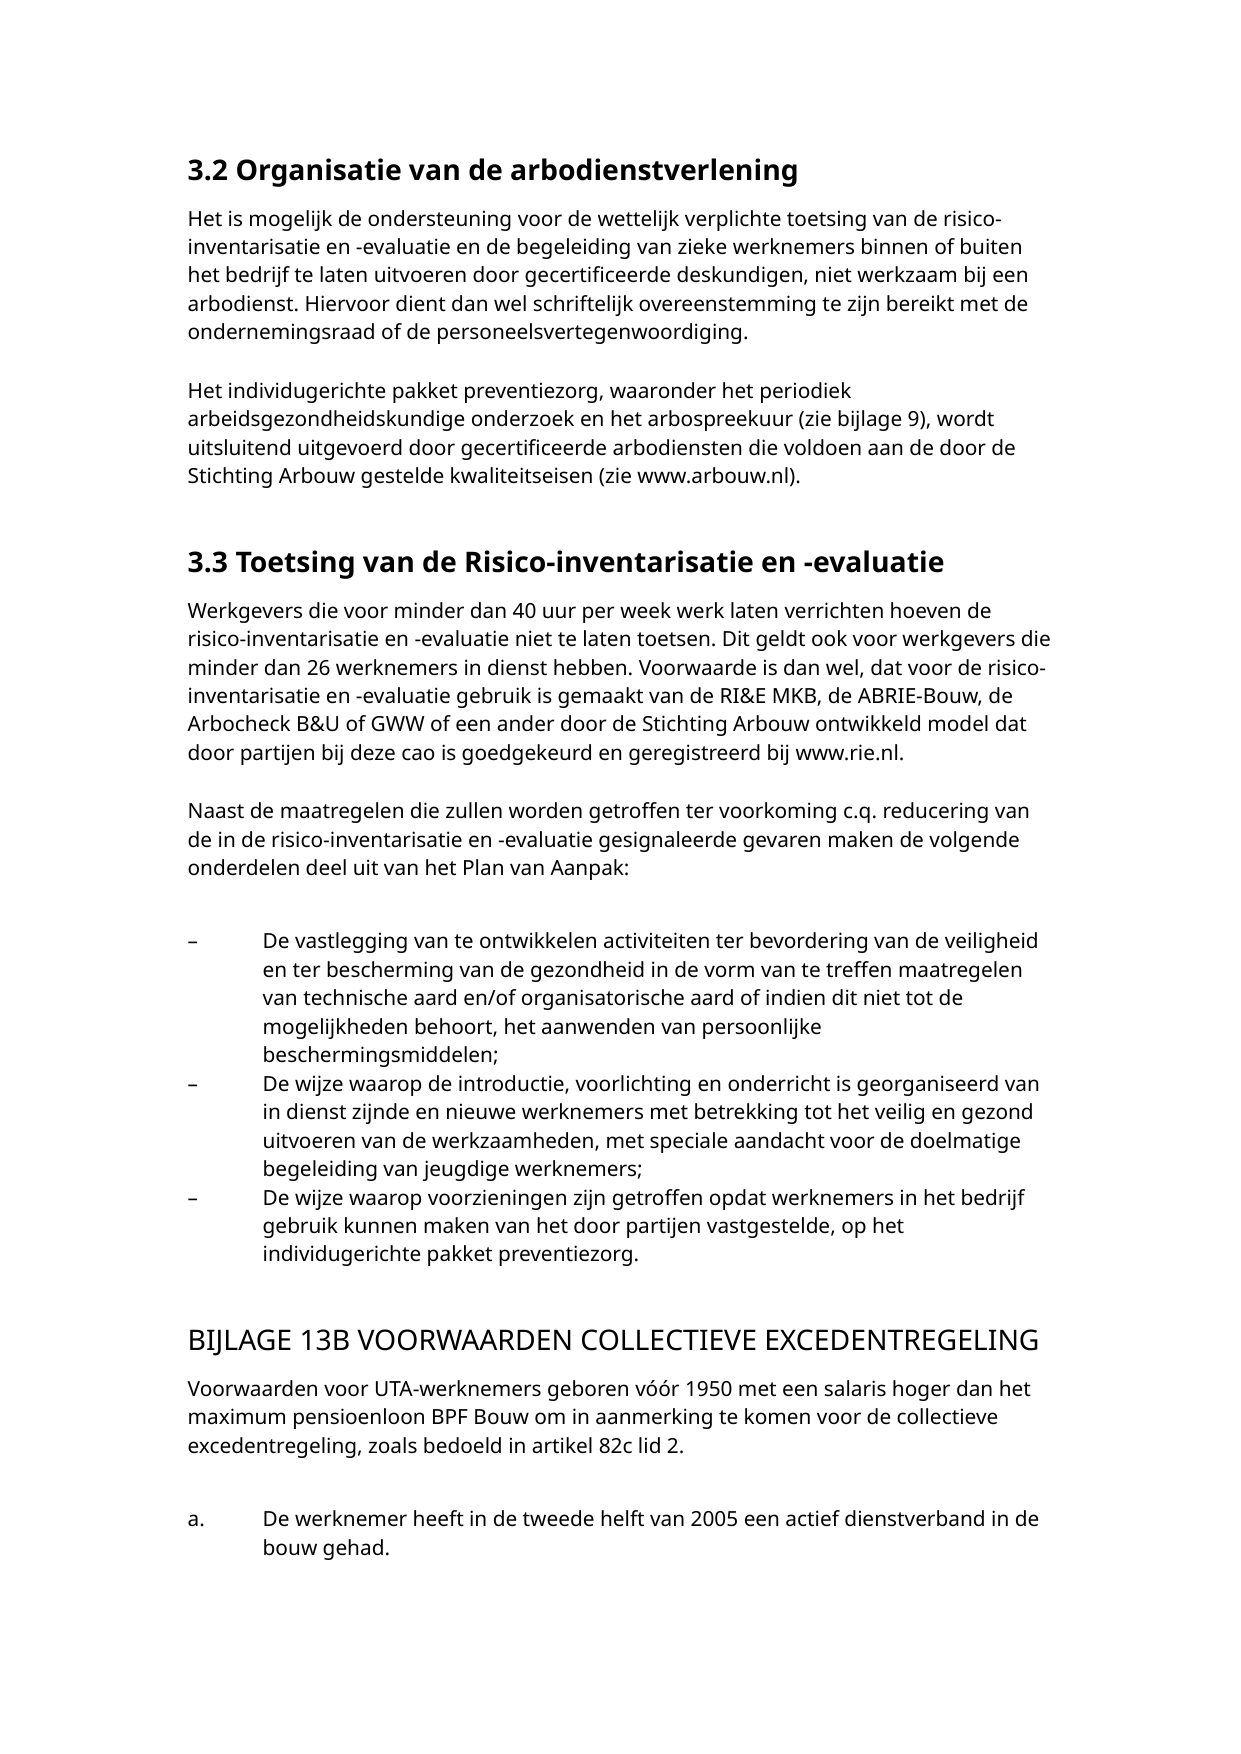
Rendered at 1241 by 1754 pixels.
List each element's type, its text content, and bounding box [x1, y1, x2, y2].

list De vastlegging van te ontwikkelen activiteiten ter bevordering van de veiligheid en ter bescherming van de gezondheid in de vorm van te treffen maatregelen van technische aard en/of organisatorische aard of indien dit niet tot de mogelijkheden behoort, het aanwenden van persoonlijke beschermingsmiddelen; [187, 927, 1053, 1069]
subtitle BIJLAGE 13B VOORWAARDEN COLLECTIEVE EXCEDENTREGELING [187, 1320, 1053, 1359]
text Het is mogelijk de ondersteuning voor de wettelijk verplichte toetsing van de risico-inventarisatie en -evaluatie en de begeleiding van zieke werknemers binnen of buiten het bedrijf te laten uitvoeren door gecertificeerde deskundigen, niet werkzaam bij een arbodienst. Hiervoor dient dan wel schriftelijk overeenstemming te zijn bereikt met de ondernemingsraad of de personeelsvertegenwoordiging. [187, 204, 1053, 346]
list De wijze waarop de introductie, voorlichting en onderricht is georganiseerd van in dienst zijnde en nieuwe werknemers met betrekking tot het veilig en gezond uitvoeren van de werkzaamheden, met speciale aandacht voor de doelmatige begeleiding van jeugdige werknemers; [187, 1069, 1053, 1183]
subtitle 3.2 Organisatie van de arbodienstverlening [187, 150, 1053, 189]
text Werkgevers die voor minder dan 40 uur per week werk laten verrichten hoeven de risico-inventarisatie en -evaluatie niet te laten toetsen. Dit geldt ook voor werkgevers die minder dan 26 werknemers in dienst hebben. Voorwaarde is dan wel, dat voor de risico-inventarisatie en -evaluatie gebruik is gemaakt van de RI&E MKB, de ABRIE-Bouw, de Arbocheck B&U of GWW of een ander door de Stichting Arbouw ontwikkeld model dat door partijen bij deze cao is goedgekeurd en geregistreerd bij www.rie.nl. [187, 596, 1053, 766]
subtitle 3.3 Toetsing van de Risico-inventarisatie en -evaluatie [187, 542, 1053, 581]
text Voorwaarden voor UTA-werknemers geboren vóór 1950 met een salaris hoger dan het maximum pensioenloon BPF Bouw om in aanmerking te komen voor de collectieve excedentregeling, zoals bedoeld in artikel 82c lid 2. [187, 1374, 1053, 1459]
text Het individugerichte pakket preventiezorg, waaronder het periodiek arbeidsgezondheidskundige onderzoek en het arbospreekuur (zie bijlage 9), wordt uitsluitend uitgevoerd door gecertificeerde arbodiensten die voldoen aan de door de Stichting Arbouw gestelde kwaliteitseisen (zie www.arbouw.nl). [187, 376, 1053, 489]
text Naast de maatregelen die zullen worden getroffen ter voorkoming c.q. reducering van de in de risico-inventarisatie en -evaluatie gesignaleerde gevaren maken de volgende onderdelen deel uit van het Plan van Aanpak: [187, 796, 1053, 882]
list De werknemer heeft in de tweede helft van 2005 een actief dienstverband in de bouw gehad. [187, 1504, 1053, 1561]
list De wijze waarop voorzieningen zijn getroffen opdat werknemers in het bedrijf gebruik kunnen maken van het door partijen vastgestelde, op het individugerichte pakket preventiezorg. [187, 1183, 1053, 1268]
